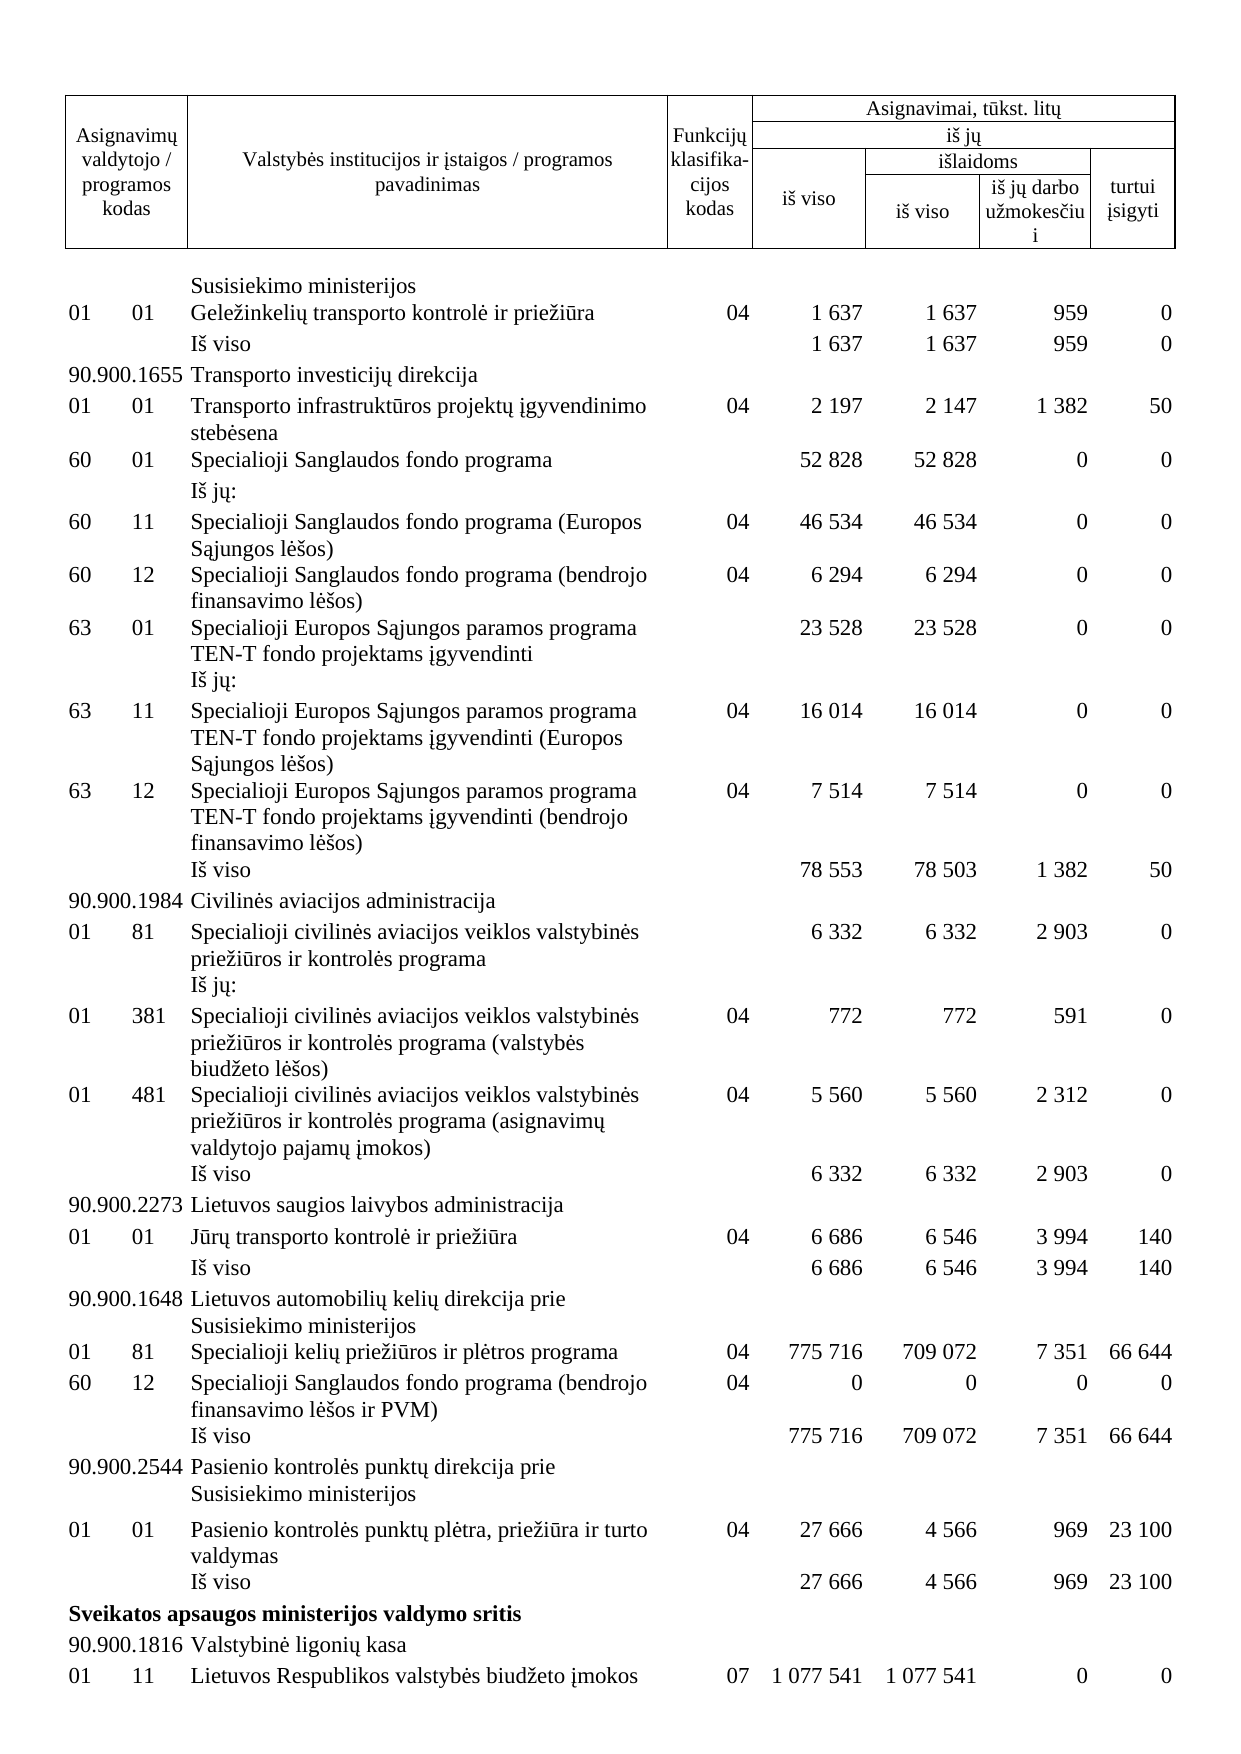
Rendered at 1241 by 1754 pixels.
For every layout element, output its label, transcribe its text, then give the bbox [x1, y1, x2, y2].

table_cell 0 [865, 1369, 980, 1422]
table_cell [65, 477, 129, 508]
table_cell Iš jų: [188, 971, 667, 1002]
table_cell Specialioji Sanglaudos fondo programa [188, 446, 667, 477]
table_cell 04 [667, 1516, 752, 1568]
table_cell [1091, 273, 1175, 299]
table_cell Valstybinė ligonių kasa [188, 1631, 667, 1662]
table_cell 772 [865, 1002, 980, 1081]
table_cell 04 [667, 777, 752, 856]
table_cell 7 351 [980, 1422, 1091, 1453]
table_cell [752, 666, 865, 698]
table_cell 04 [667, 698, 752, 777]
table_cell 140 [1091, 1223, 1175, 1254]
table_cell 2 312 [980, 1081, 1091, 1160]
table_cell [865, 666, 980, 698]
table_cell [65, 273, 187, 299]
table_cell [1091, 1285, 1175, 1338]
table_cell 0 [1091, 1081, 1175, 1160]
table_cell Iš jų: [188, 477, 667, 508]
table_cell Iš viso [188, 1254, 667, 1285]
table_cell 46 534 [865, 508, 980, 561]
table_cell 1 637 [752, 299, 865, 330]
table_cell [980, 1453, 1091, 1516]
table_cell [129, 971, 187, 1002]
table_cell 4 566 [865, 1569, 980, 1600]
table_cell [980, 1285, 1091, 1338]
table_cell Lietuvos Respublikos valstybės biudžeto įmokos [188, 1662, 667, 1695]
table_cell [129, 477, 187, 508]
table_cell 3 994 [980, 1223, 1091, 1254]
table_cell 0 [980, 446, 1091, 477]
table_cell [129, 1422, 187, 1453]
table_cell Lietuvos automobilių kelių direkcija prie Susisiekimo ministerijos [188, 1285, 667, 1338]
table_cell 0 [1091, 508, 1175, 561]
table_cell Iš viso [188, 856, 667, 887]
table_cell 63 [65, 614, 129, 666]
table_cell 7 351 [980, 1338, 1091, 1369]
table_cell Lietuvos saugios laivybos administracija [188, 1192, 667, 1223]
table_cell [65, 971, 129, 1002]
table_cell 66 644 [1091, 1338, 1175, 1369]
table_cell 1 382 [980, 393, 1091, 446]
table_cell 04 [667, 393, 752, 446]
table_cell 04 [667, 1369, 752, 1422]
table_cell [752, 971, 865, 1002]
table_cell [980, 666, 1091, 698]
table_cell 6 332 [752, 1160, 865, 1192]
table_cell 6 294 [752, 561, 865, 614]
table_cell Iš viso [188, 1422, 667, 1453]
table_cell 7 514 [865, 777, 980, 856]
table_cell [667, 666, 752, 698]
table_cell [667, 1192, 752, 1223]
table_cell [667, 971, 752, 1002]
table_cell 04 [667, 299, 752, 330]
table_cell [865, 971, 980, 1002]
table_cell [667, 918, 752, 971]
table_cell 66 644 [1091, 1422, 1175, 1453]
table_cell [129, 666, 187, 698]
table_cell Specialioji civilinės aviacijos veiklos valstybinės priežiūros ir kontrolės programa (asignavimų valdytojo pajamų įmokos) [188, 1081, 667, 1160]
table_cell [752, 1192, 865, 1223]
table_cell 6 546 [865, 1254, 980, 1285]
table_cell 140 [1091, 1254, 1175, 1285]
table_cell 50 [1091, 393, 1175, 446]
table_cell 27 666 [752, 1516, 865, 1568]
table_cell 1 382 [980, 856, 1091, 887]
table_cell Specialioji Europos Sąjungos paramos programa TEN-T fondo projektams įgyvendinti (Europos Sąjungos lėšos) [188, 698, 667, 777]
table_cell turtui įsigyti [1091, 149, 1174, 247]
table_cell 1 077 541 [865, 1662, 980, 1695]
table_cell [667, 1569, 752, 1600]
table_cell 0 [1091, 1662, 1175, 1695]
table_cell [65, 249, 1175, 272]
table_cell [667, 1254, 752, 1285]
table_cell 78 503 [865, 856, 980, 887]
table_cell 78 553 [752, 856, 865, 887]
table_cell 63 [65, 698, 129, 777]
table_cell 90.900.1816 [65, 1631, 187, 1662]
table_cell 0 [752, 1369, 865, 1422]
table_cell 1 637 [752, 330, 865, 361]
table_cell [667, 330, 752, 361]
table_cell 0 [980, 698, 1091, 777]
table_cell Iš jų: [188, 666, 667, 698]
table_cell [667, 446, 752, 477]
table_cell [752, 1453, 865, 1516]
table_cell [129, 1254, 187, 1285]
table_cell 0 [980, 777, 1091, 856]
table_cell 01 [65, 393, 129, 446]
table_cell 5 560 [865, 1081, 980, 1160]
table_cell 0 [980, 508, 1091, 561]
table_cell 60 [65, 446, 129, 477]
table_cell 5 560 [752, 1081, 865, 1160]
table_cell 6 332 [865, 918, 980, 971]
table_cell 2 903 [980, 918, 1091, 971]
table_cell 6 686 [752, 1223, 865, 1254]
table_cell 2 197 [752, 393, 865, 446]
table_cell iš jų [753, 122, 1174, 148]
table_cell [65, 1160, 129, 1192]
table_cell Specialioji Sanglaudos fondo programa (bendrojo finansavimo lėšos ir PVM) [188, 1369, 667, 1422]
table_cell [667, 887, 752, 918]
table_cell [65, 1569, 129, 1600]
table_cell Specialioji Europos Sąjungos paramos programa TEN-T fondo projektams įgyvendinti (bendrojo finansavimo lėšos) [188, 777, 667, 856]
table_cell Civilinės aviacijos administracija [188, 887, 667, 918]
table_cell 3 994 [980, 1254, 1091, 1285]
table_cell iš jų darbo užmokesčiui [980, 175, 1090, 247]
table_cell [1091, 477, 1175, 508]
table_cell 01 [129, 1223, 187, 1254]
table_cell 7 514 [752, 777, 865, 856]
table_cell iš viso [866, 175, 979, 247]
table_cell [980, 477, 1091, 508]
table_cell 959 [980, 299, 1091, 330]
table_cell 0 [1091, 1369, 1175, 1422]
table_cell 01 [65, 1002, 129, 1081]
table_cell 46 534 [752, 508, 865, 561]
table_cell 12 [129, 777, 187, 856]
table_cell 6 686 [752, 1254, 865, 1285]
table_cell 01 [65, 918, 129, 971]
table_cell 60 [65, 508, 129, 561]
table_header Asignavimų valdytojo / programos kodas [66, 96, 187, 247]
table_cell 01 [129, 299, 187, 330]
table_cell [129, 330, 187, 361]
table_cell Iš viso [188, 1569, 667, 1600]
table_cell [865, 477, 980, 508]
table_cell 969 [980, 1516, 1091, 1568]
table_cell [667, 614, 752, 666]
table_cell [752, 477, 865, 508]
table_cell Jūrų transporto kontrolė ir priežiūra [188, 1223, 667, 1254]
table_cell 775 716 [752, 1422, 865, 1453]
table_cell Specialioji civilinės aviacijos veiklos valstybinės priežiūros ir kontrolės programa (valstybės biudžeto lėšos) [188, 1002, 667, 1081]
table_cell Iš viso [188, 1160, 667, 1192]
table_cell [65, 1422, 129, 1453]
table_cell Susisiekimo ministerijos [188, 273, 667, 299]
table_cell 23 528 [865, 614, 980, 666]
table_cell 969 [980, 1569, 1091, 1600]
table_cell [129, 856, 187, 887]
table_cell [865, 1453, 980, 1516]
table_cell 6 332 [752, 918, 865, 971]
table_cell 90.900.1655 [65, 361, 187, 393]
table_cell [1091, 1631, 1175, 1662]
table_cell 63 [65, 777, 129, 856]
table_cell 775 716 [752, 1338, 865, 1369]
table_cell [667, 1160, 752, 1192]
table_cell 0 [1091, 561, 1175, 614]
table_cell 23 528 [752, 614, 865, 666]
table_cell 1 637 [865, 299, 980, 330]
table_cell [65, 666, 129, 698]
table_cell 1 637 [865, 330, 980, 361]
table_cell [980, 273, 1091, 299]
table_cell 0 [1091, 918, 1175, 971]
table_cell Pasienio kontrolės punktų direkcija prie Susisiekimo ministerijos [188, 1453, 667, 1516]
table_cell Geležinkelių transporto kontrolė ir priežiūra [188, 299, 667, 330]
table_cell [1091, 887, 1175, 918]
table_cell 12 [129, 561, 187, 614]
table_cell 04 [667, 1002, 752, 1081]
table_cell Transporto investicijų direkcija [188, 361, 667, 393]
table_cell [65, 856, 129, 887]
table_cell 11 [129, 1662, 187, 1695]
table_cell 0 [1091, 446, 1175, 477]
table_cell 90.900.1984 [65, 887, 187, 918]
table_cell [980, 887, 1091, 918]
table_cell 01 [129, 614, 187, 666]
table_cell 381 [129, 1002, 187, 1081]
table_cell 52 828 [752, 446, 865, 477]
table_cell 959 [980, 330, 1091, 361]
table_cell [865, 273, 980, 299]
table_cell [129, 1160, 187, 1192]
table_cell 23 100 [1091, 1569, 1175, 1600]
table_cell Specialioji Sanglaudos fondo programa (Europos Sąjungos lėšos) [188, 508, 667, 561]
table_cell 01 [65, 1081, 129, 1160]
table_cell [980, 361, 1091, 393]
table_cell [1091, 1453, 1175, 1516]
table_cell 90.900.2544 [65, 1453, 187, 1516]
table_cell 90.900.1648 [65, 1285, 187, 1338]
table_cell 772 [752, 1002, 865, 1081]
table_cell 04 [667, 508, 752, 561]
table_cell 0 [1091, 614, 1175, 666]
table_cell [667, 1422, 752, 1453]
table_cell 0 [1091, 698, 1175, 777]
table_cell 2 903 [980, 1160, 1091, 1192]
table_cell [752, 273, 865, 299]
table_cell [865, 1192, 980, 1223]
table_cell 6 294 [865, 561, 980, 614]
table_cell [65, 330, 129, 361]
table_cell [667, 1453, 752, 1516]
table_cell [752, 361, 865, 393]
table_cell 81 [129, 1338, 187, 1369]
table_cell [129, 1569, 187, 1600]
table_cell [667, 477, 752, 508]
table_cell 01 [65, 1223, 129, 1254]
table_cell [752, 887, 865, 918]
table_cell 01 [129, 393, 187, 446]
table_cell Pasienio kontrolės punktų plėtra, priežiūra ir turto valdymas [188, 1516, 667, 1568]
table_cell [65, 1254, 129, 1285]
table_cell 591 [980, 1002, 1091, 1081]
table_cell [1091, 361, 1175, 393]
table_cell 60 [65, 1369, 129, 1422]
table_cell 16 014 [865, 698, 980, 777]
table_cell [865, 361, 980, 393]
table_cell 0 [1091, 330, 1175, 361]
table_cell 50 [1091, 856, 1175, 887]
table_cell 16 014 [752, 698, 865, 777]
table_cell Specialioji kelių priežiūros ir plėtros programa [188, 1338, 667, 1369]
table_cell 01 [129, 1516, 187, 1568]
table_cell 481 [129, 1081, 187, 1160]
table_cell 0 [980, 1369, 1091, 1422]
table_cell 11 [129, 698, 187, 777]
table_cell 0 [980, 1662, 1091, 1695]
table_cell 90.900.2273 [65, 1192, 187, 1223]
table_cell [865, 1631, 980, 1662]
table_cell 2 147 [865, 393, 980, 446]
table_cell 0 [1091, 777, 1175, 856]
table_cell 0 [1091, 1160, 1175, 1192]
table_cell 07 [667, 1662, 752, 1695]
table_cell 709 072 [865, 1338, 980, 1369]
table_cell [667, 856, 752, 887]
table_cell 81 [129, 918, 187, 971]
table_cell 04 [667, 1081, 752, 1160]
table_cell [752, 1285, 865, 1338]
table_cell 0 [1091, 299, 1175, 330]
table_cell 04 [667, 1223, 752, 1254]
table_cell 23 100 [1091, 1516, 1175, 1568]
table_cell 52 828 [865, 446, 980, 477]
table_cell 6 332 [865, 1160, 980, 1192]
table_cell [667, 1285, 752, 1338]
table_cell 6 546 [865, 1223, 980, 1254]
table_cell Sveikatos apsaugos ministerijos valdymo sritis [65, 1600, 1175, 1631]
table_cell [865, 887, 980, 918]
table_cell [865, 1285, 980, 1338]
table_cell 27 666 [752, 1569, 865, 1600]
table_cell 04 [667, 561, 752, 614]
table_cell [1091, 971, 1175, 1002]
table_cell 01 [65, 1662, 129, 1695]
table_cell 01 [129, 446, 187, 477]
table_cell 01 [65, 1516, 129, 1568]
table_cell 60 [65, 561, 129, 614]
table_cell 01 [65, 1338, 129, 1369]
table_cell 11 [129, 508, 187, 561]
table_cell išlaidoms [866, 149, 1090, 174]
table_cell Transporto infrastruktūros projektų įgyvendinimo stebėsena [188, 393, 667, 446]
table_cell 0 [980, 561, 1091, 614]
table_cell Specialioji Sanglaudos fondo programa (bendrojo finansavimo lėšos) [188, 561, 667, 614]
table_cell [667, 273, 752, 299]
table_cell [752, 1631, 865, 1662]
table_cell [667, 361, 752, 393]
table_cell 4 566 [865, 1516, 980, 1568]
table_cell 709 072 [865, 1422, 980, 1453]
table_cell 12 [129, 1369, 187, 1422]
table_cell [667, 1631, 752, 1662]
table_cell [1091, 1192, 1175, 1223]
table_cell 1 077 541 [752, 1662, 865, 1695]
table_cell Specialioji Europos Sąjungos paramos programa TEN-T fondo projektams įgyvendinti [188, 614, 667, 666]
table_cell 0 [980, 614, 1091, 666]
table_header Valstybės institucijos ir įstaigos / programos pavadinimas [188, 96, 667, 247]
table_cell 04 [667, 1338, 752, 1369]
table_cell [1091, 666, 1175, 698]
table_cell [980, 1631, 1091, 1662]
table_cell Specialioji civilinės aviacijos veiklos valstybinės priežiūros ir kontrolės programa [188, 918, 667, 971]
table_cell Iš viso [188, 330, 667, 361]
table_cell 01 [65, 299, 129, 330]
table_header Asignavimai, tūkst. litų [753, 96, 1174, 121]
table_cell [980, 971, 1091, 1002]
table_cell iš viso [753, 149, 865, 247]
table_cell [980, 1192, 1091, 1223]
table_cell 0 [1091, 1002, 1175, 1081]
table_header Funkcijų klasifika-cijos kodas [668, 96, 752, 247]
